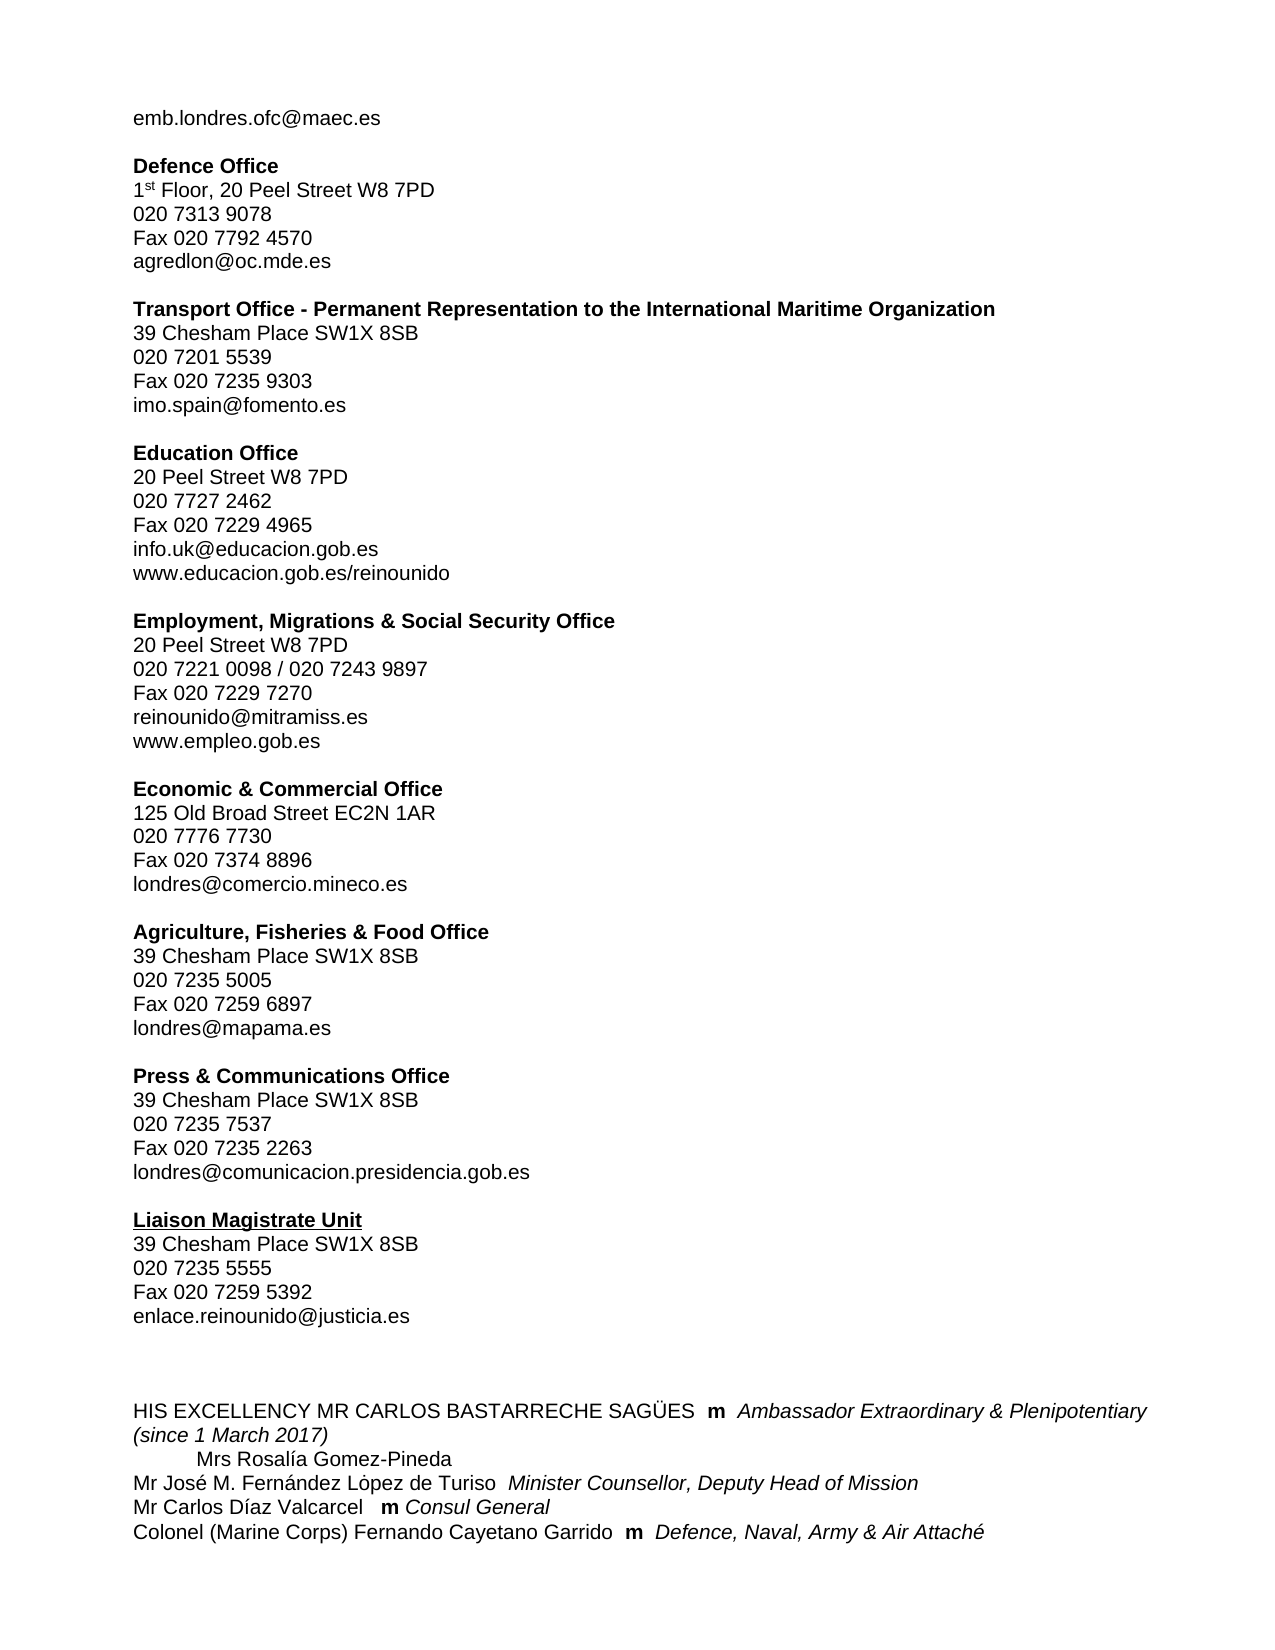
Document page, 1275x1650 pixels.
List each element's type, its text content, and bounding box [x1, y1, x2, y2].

text 020 7235 7537 [133, 1112, 1181, 1136]
text 125 Old Broad Street EC2N 1AR [133, 800, 1181, 824]
text londres@mapama.es [133, 1016, 1181, 1040]
text imo.spain@fomento.es [133, 393, 1181, 417]
text 020 7235 5005 [133, 968, 1181, 992]
text Fax 020 7374 8896 [133, 848, 1181, 872]
text 020 7235 5555 [133, 1256, 1181, 1279]
text Fax 020 7229 4965 [133, 513, 1181, 537]
text 39 Chesham Place SW1X 8SB [133, 944, 1181, 968]
text 39 Chesham Place SW1X 8SB [133, 1088, 1181, 1112]
text Liaison Magistrate Unit [133, 1208, 1181, 1232]
text 39 Chesham Place SW1X 8SB [133, 321, 1181, 345]
text Fax 020 7235 9303 [133, 369, 1181, 393]
text Agriculture, Fisheries & Food Office [133, 920, 1181, 944]
text Transport Office - Permanent Representation to the International Maritime Organization [133, 297, 1181, 321]
text 20 Peel Street W8 7PD [133, 465, 1181, 489]
text HIS EXCELLENCY MR CARLOS BASTARRECHE SAGÜES m Ambassador Extraordinary & Plenipotentiary (since 1 March 2017) [133, 1399, 1181, 1447]
text Mr Carlos Díaz Valcarcel m Consul General [133, 1495, 1181, 1519]
text Fax 020 7235 2263 [133, 1136, 1181, 1160]
text Fax 020 7259 6897 [133, 992, 1181, 1016]
text 20 Peel Street W8 7PD [133, 633, 1181, 657]
text Fax 020 7792 4570 [133, 225, 1181, 249]
text Press & Communications Office [133, 1064, 1181, 1088]
text info.uk@educacion.gob.es [133, 537, 1181, 561]
text londres@comercio.mineco.es [133, 872, 1181, 896]
text Defence Office [133, 153, 1181, 177]
text Colonel (Marine Corps) Fernando Cayetano Garrido m Defence, Naval, Army & Air Attaché [133, 1519, 1181, 1544]
text 020 7313 9078 [133, 201, 1181, 225]
text 020 7201 5539 [133, 345, 1181, 369]
text emb.londres.ofc@maec.es [133, 106, 1181, 129]
text www.empleo.gob.es [133, 728, 1181, 752]
text 020 7776 7730 [133, 824, 1181, 848]
text 020 7727 2462 [133, 489, 1181, 513]
text 39 Chesham Place SW1X 8SB [133, 1232, 1181, 1256]
text Fax 020 7259 5392 [133, 1279, 1181, 1303]
text Education Office [133, 441, 1181, 465]
text Employment, Migrations & Social Security Office [133, 609, 1181, 633]
text londres@comunicacion.presidencia.gob.es [133, 1160, 1181, 1184]
text Mr José M. Fernández Lȯpez de Turiso Minister Counsellor, Deputy Head of Mission [133, 1471, 1181, 1495]
text 020 7221 0098 / 020 7243 9897 [133, 657, 1181, 681]
text Fax 020 7229 7270 [133, 681, 1181, 704]
text 1st Floor, 20 Peel Street W8 7PD [133, 177, 1181, 201]
text agredlon@oc.mde.es [133, 249, 1181, 273]
text Mrs Rosalía Gomez-Pineda [133, 1447, 1181, 1471]
text enlace.reinounido@justicia.es [133, 1303, 1181, 1327]
text www.educacion.gob.es/reinounido [133, 561, 1181, 585]
text reinounido@mitramiss.es [133, 704, 1181, 728]
text Economic & Commercial Office [133, 776, 1181, 800]
